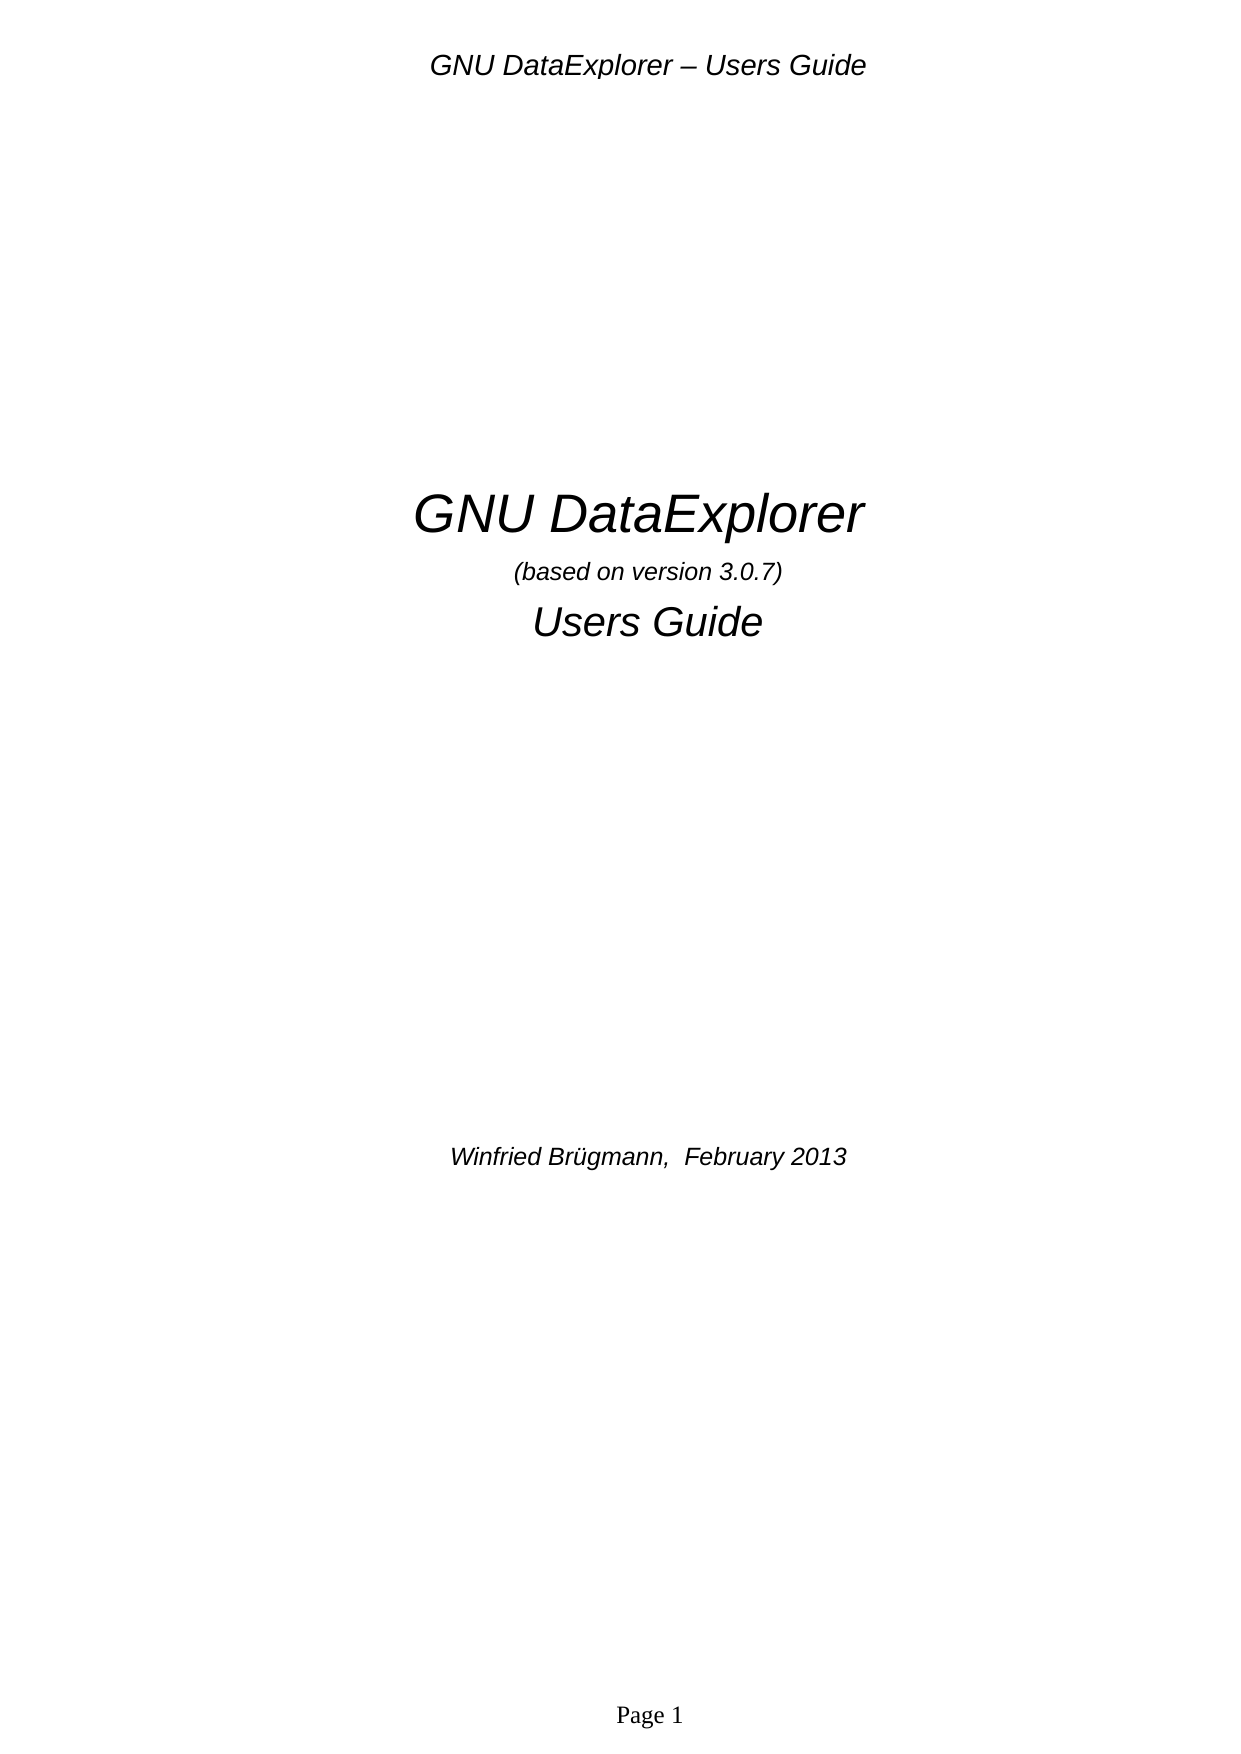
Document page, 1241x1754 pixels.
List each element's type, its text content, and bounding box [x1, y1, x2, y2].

text Users Guide [118, 598, 1181, 646]
text GNU DataExplorer [118, 482, 1181, 544]
text Winfried Brügmann, February 2013 [118, 1142, 1181, 1170]
text (based on version 3.0.7) [118, 557, 1181, 585]
